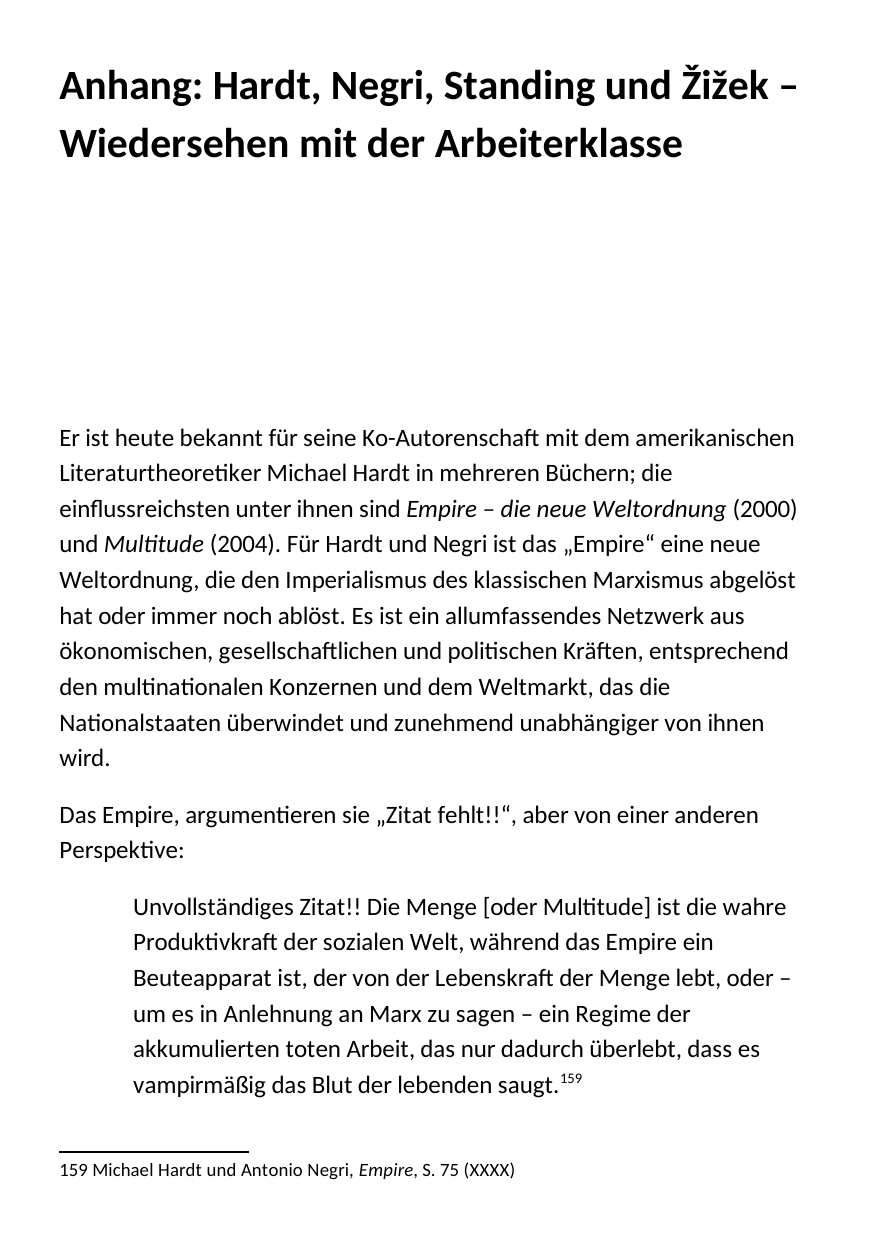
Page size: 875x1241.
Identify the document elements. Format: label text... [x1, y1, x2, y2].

text Anhang: Hardt, Negri, Standing und Žižek – Wiedersehen mit der Arbeiterklasse [59, 59, 815, 167]
text Unvollständiges Zitat!! Die Menge [oder Multitude] ist die wahre Produktivkraft der sozialen Welt, während das Empire ein Beuteapparat ist, der von der Lebenskraft der Menge lebt, oder – um es in Anlehnung an Marx zu sagen – ein Regime der akkumulierten toten Arbeit, das nur dadurch überlebt, dass es vampirmäßig das Blut der lebenden saugt. [133, 891, 815, 1100]
text Das Empire, argumentieren sie „Zitat fehlt!!“, aber von einer anderen Perspektive: [59, 799, 815, 865]
text Michael Hardt und Antonio Negri, Empire, S. 75 (XXXX) [59, 1158, 815, 1181]
text Er ist heute bekannt für seine Ko-Autorenschaft mit dem amerikanischen Literaturtheoretiker Michael Hardt in mehreren Büchern; die einflussreichsten unter ihnen sind Empire – die neue Weltordnung (2000) und Multitude (2004). Für Hardt und Negri ist das „Empire“ eine neue Weltordnung, die den Imperialismus des klassischen Marxismus abgelöst hat oder immer noch ablöst. Es ist ein allumfassendes Netzwerk aus ökonomischen, gesellschaftlichen und politischen Kräften, entsprechend den multinationalen Konzernen und dem Weltmarkt, das die Nationalstaaten überwindet und zunehmend unabhängiger von ihnen wird. [59, 422, 815, 773]
